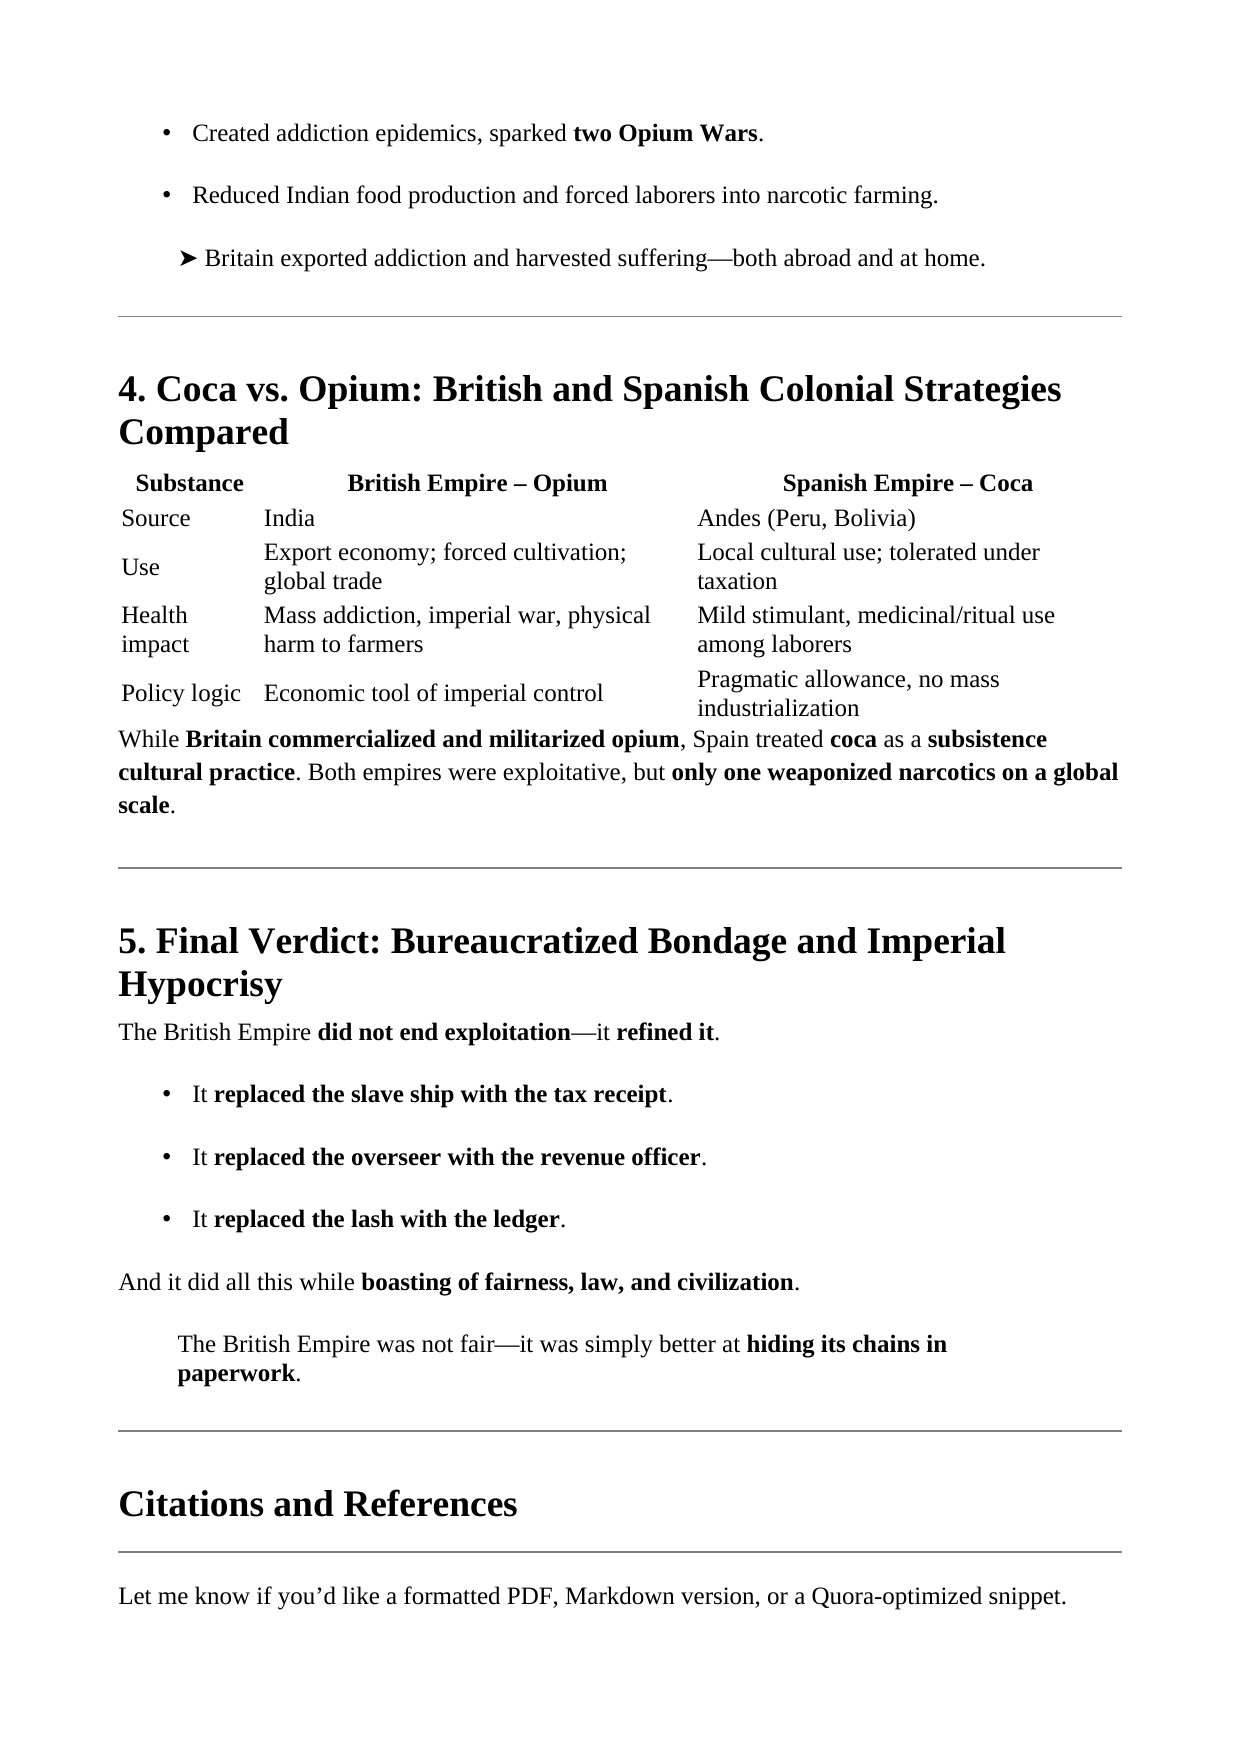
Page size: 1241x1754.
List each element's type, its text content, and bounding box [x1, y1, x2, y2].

table_cell India [261, 500, 694, 534]
list It replaced the slave ship with the tax receipt. [162, 1079, 1122, 1108]
table_cell Mass addiction, imperial war, physical harm to farmers [261, 598, 694, 661]
list Created addiction epidemics, sparked two Opium Wars. [162, 118, 1122, 147]
table_cell Health impact [118, 598, 261, 661]
table_cell Export economy; forced cultivation; global trade [261, 534, 694, 598]
list It replaced the lash with the ledger. [162, 1204, 1122, 1233]
table_header British Empire – Opium [261, 465, 694, 500]
table_cell Mild stimulant, medicinal/ritual use among laborers [694, 598, 1122, 661]
text ➤ Britain exported addiction and harvested suffering—both abroad and at home. [177, 243, 1063, 272]
text The British Empire was not fair—it was simply better at hiding its chains in paperwork. [177, 1329, 1063, 1387]
text The British Empire did not end exploitation—it refined it. [118, 1017, 1122, 1046]
text While Britain commercialized and militarized opium, Spain treated coca as a subsistence cultural practice. Both empires were exploitative, but only one weaponized narcotics on a global scale. [118, 724, 1122, 819]
subtitle 4. Coca vs. Opium: British and Spanish Colonial Strategies Compared [118, 366, 1122, 453]
subtitle Citations and References [118, 1481, 1122, 1524]
table_header Spanish Empire – Coca [694, 465, 1122, 500]
text And it did all this while boasting of fairness, law, and civilization. [118, 1267, 1122, 1296]
table_cell Policy logic [118, 661, 261, 724]
table_cell Andes (Peru, Bolivia) [694, 500, 1122, 534]
table_cell Pragmatic allowance, no mass industrialization [694, 661, 1122, 724]
list Reduced Indian food production and forced laborers into narcotic farming. [162, 181, 1122, 209]
table_cell Local cultural use; tolerated under taxation [694, 534, 1122, 598]
table_cell Economic tool of imperial control [261, 661, 694, 724]
table_cell Source [118, 500, 261, 534]
text Let me know if you’d like a formatted PDF, Markdown version, or a Quora-optimized snippet. [118, 1581, 1122, 1610]
subtitle 5. Final Verdict: Bureaucratized Bondage and Imperial Hypocrisy [118, 918, 1122, 1004]
list It replaced the overseer with the revenue officer. [162, 1142, 1122, 1171]
table_header Substance [118, 465, 261, 500]
table_cell Use [118, 534, 261, 598]
